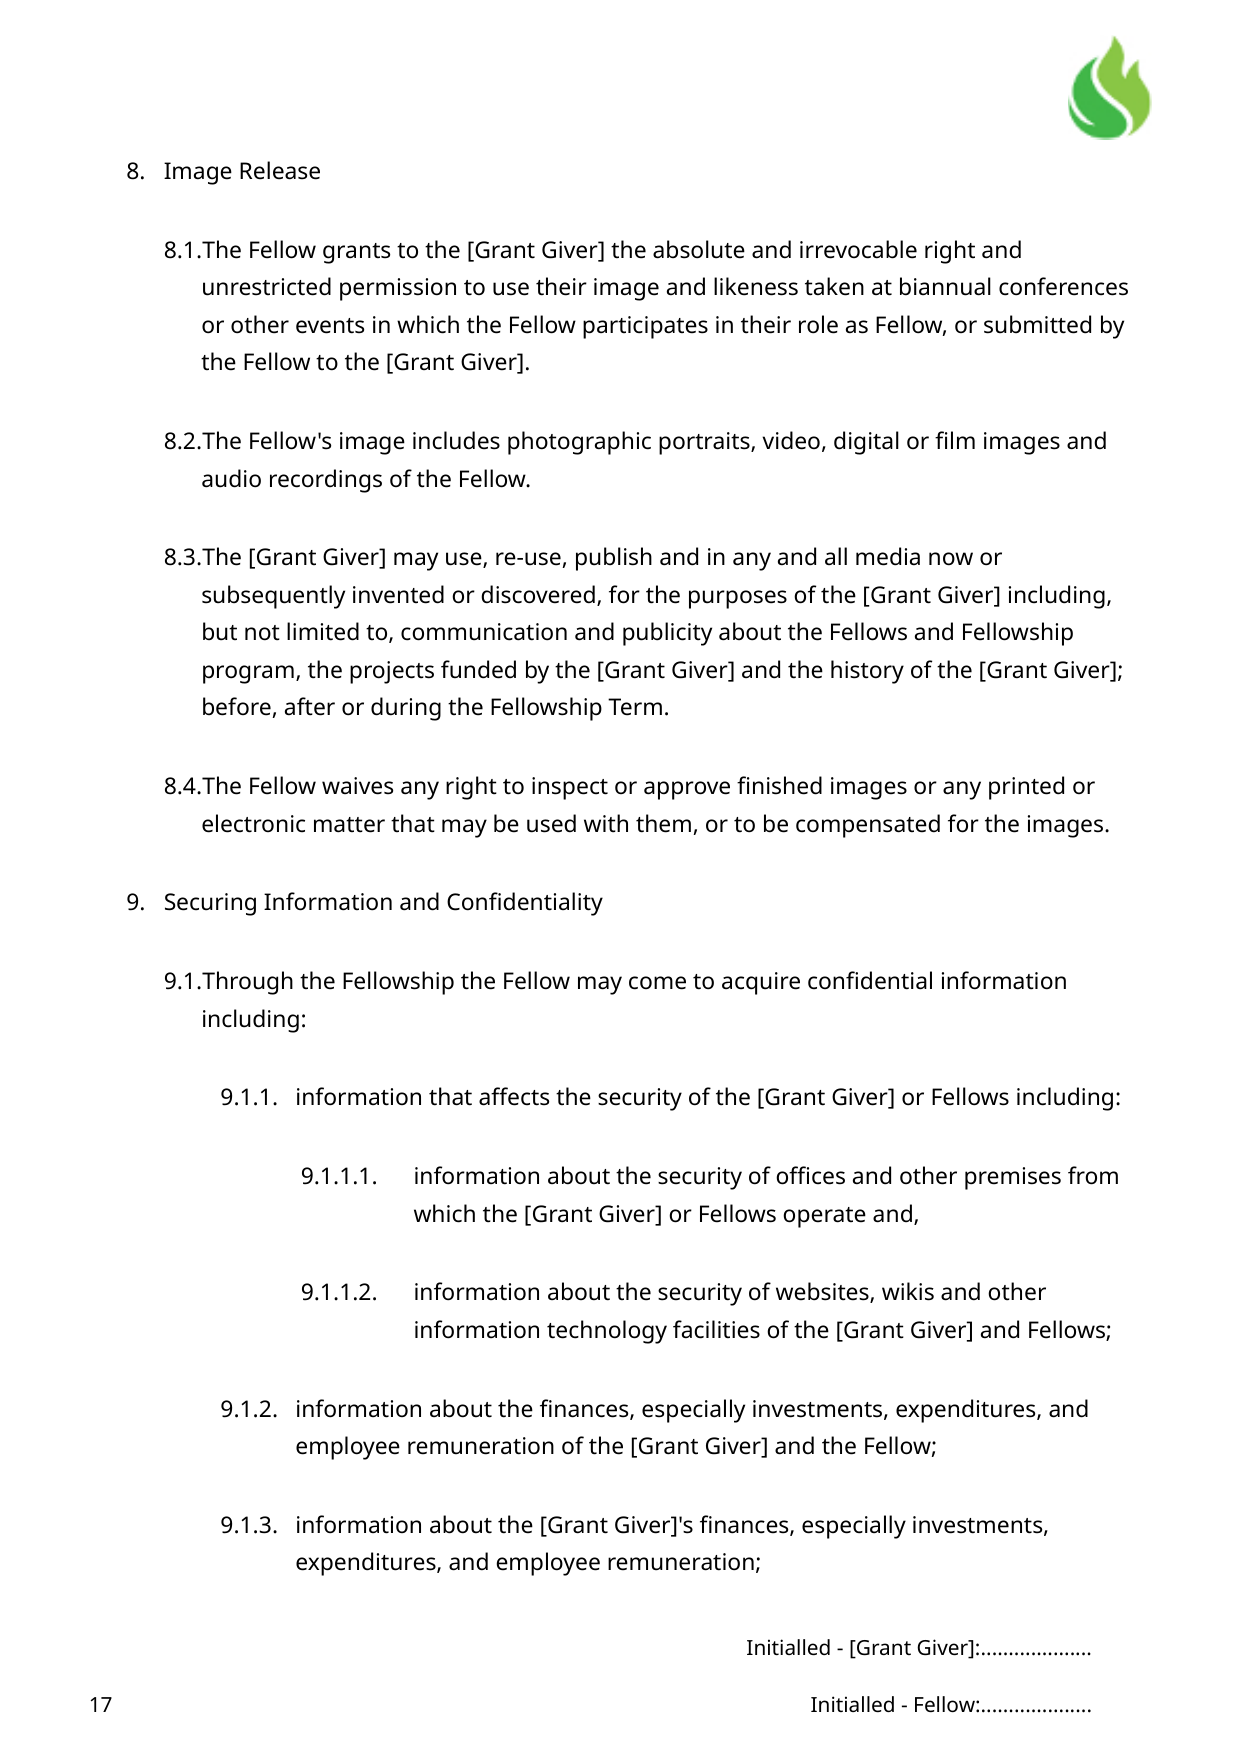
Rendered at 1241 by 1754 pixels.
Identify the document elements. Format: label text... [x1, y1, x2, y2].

subtitle information about the finances, especially investments, expenditures, and employee remuneration of the [Grant Giver] and the Fellow; [220, 1392, 1152, 1461]
subtitle Through the Fellowship the Fellow may come to acquire confidential information including: [163, 965, 1152, 1034]
subtitle The Fellow's image includes photographic portraits, video, digital or film images and audio recordings of the Fellow. [163, 425, 1152, 494]
subtitle information about the security of offices and other premises from which the [Grant Giver] or Fellows operate and, [301, 1160, 1152, 1229]
subtitle Securing Information and Confidentiality [126, 886, 1152, 917]
subtitle The Fellow waives any right to inspect or approve finished images or any printed or electronic matter that may be used with them, or to be compensated for the images. [163, 770, 1152, 839]
subtitle information that affects the security of the [Grant Giver] or Fellows including: [220, 1081, 1152, 1112]
picture [1089, 35, 1152, 114]
subtitle Image Release [126, 155, 1152, 186]
subtitle information about the security of websites, wikis and other information technology facilities of the [Grant Giver] and Fellows; [301, 1276, 1152, 1345]
subtitle The [Grant Giver] may use, re-use, publish and in any and all media now or subsequently invented or discovered, for the purposes of the [Grant Giver] including, but not limited to, communication and publicity about the Fellows and Fellowship program, the projects funded by the [Grant Giver] and the history of the [Grant Giver]; before, after or during the Fellowship Term. [163, 541, 1152, 722]
subtitle information about the [Grant Giver]'s finances, especially investments, expenditures, and employee remuneration; [220, 1509, 1152, 1577]
subtitle The Fellow grants to the [Grant Giver] the absolute and irrevocable right and unrestricted permission to use their image and likeness taken at biannual conferences or other events in which the Fellow participates in their role as Fellow, or submitted by the Fellow to the [Grant Giver]. [163, 234, 1152, 377]
